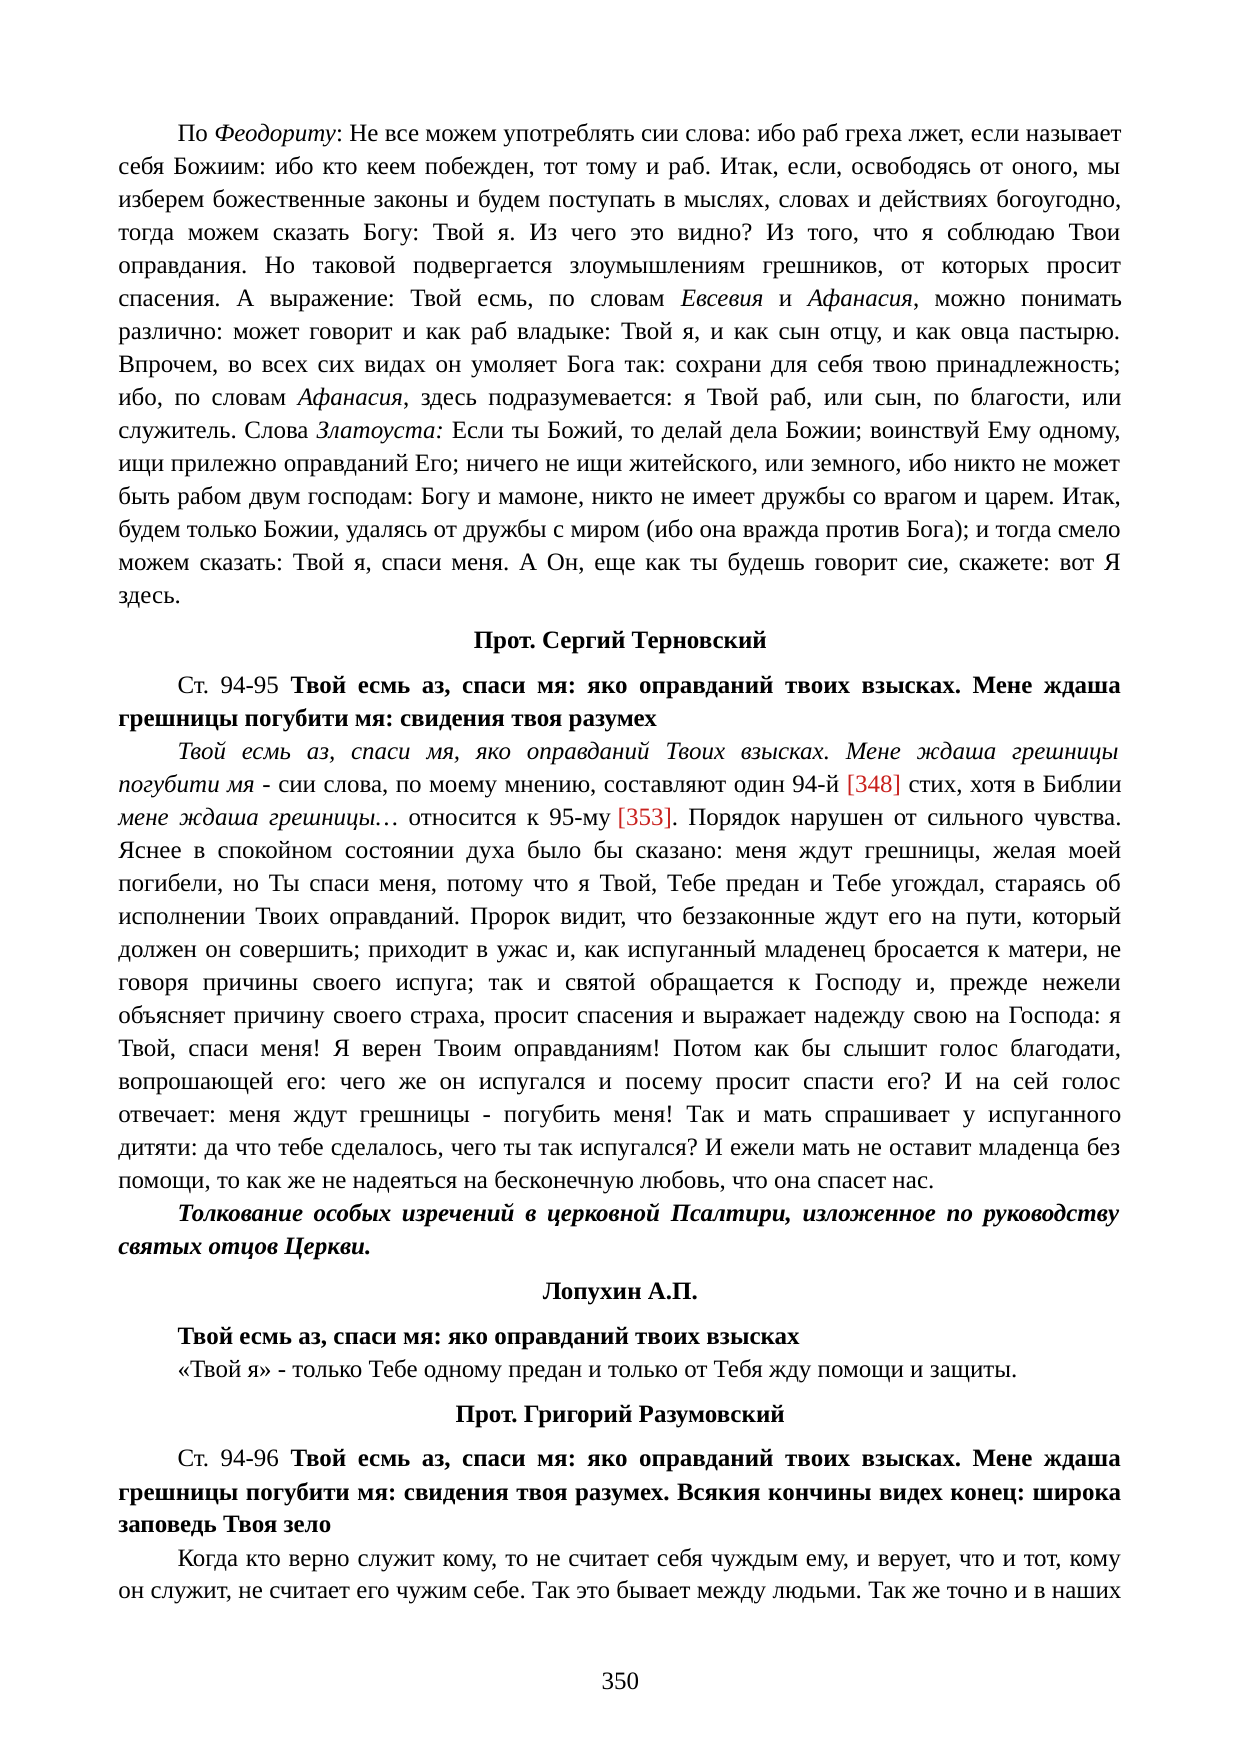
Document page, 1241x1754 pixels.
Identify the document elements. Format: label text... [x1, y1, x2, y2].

text Ст. 94-96 Твой есмь аз, спаси мя: яко оправданий твоих взысках. Мене ждаша грешницы погубити мя: свидения твоя разумех. Всякия кончины видех конец: широка заповедь Твоя зело [118, 1443, 1122, 1538]
subtitle Прот. Сергий Терновский [118, 625, 1122, 654]
text По Феодориту: Не все можем употреблять сии слова: ибо раб грехa лжет, если называет себя Божиим: ибо кто кеем побежден, тот тому и раб. Итак, если, освободясь от оного, мы изберем божественные законы и будем поступать в мыслях, словах и действиях богоугодно, тогда можем сказать Богу: Твой я. Из чего это видно? Из того, что я соблюдаю Твои оправдания. Но таковой подвергается злоумышлениям грешников, от которых просит спасения. А выражение: Твой есмь, по словам Евсевия и Афанасия, можно понимать различно: может говорит и как раб владыке: Твой я, и как сын отцу, и как овца пастырю. Впрочем, во всех сих видах он умоляет Бога так: сохрани для себя твою принадлежность; ибо, по словам Афанасия, здесь подразумевается: я Твой раб, или сын, по благости, или служитель. Слова Златоуста: Если ты Божий, то делай дела Божии; воинствуй Ему одному, ищи прилежно оправданий Его; ничего не ищи житейского, или земного, ибо никто не может быть рабом двум господам: Богу и мамоне, никто не имеет дружбы со врагом и царем. Итак, будем только Божии, удалясь от дружбы с миром (ибо она вражда против Бога); и тогда смело можем сказать: Твой я, спаси меня. А Он, еще как ты будешь говорит сие, скажете: вот Я здесь. [118, 118, 1122, 609]
text Когда кто верно служит кому, то не считает себя чуждым ему, и верует, что и тот, кому он служит, не считает его чужим себе. Так это бывает между людьми. Так же точно и в наших [118, 1543, 1122, 1604]
subtitle Прот. Григорий Разумовский [118, 1399, 1122, 1427]
text Твой есмь аз, спаси мя: яко оправданий твоих взысках [118, 1321, 1122, 1350]
text Толкование особых изречений в церковной Псалтири, изложенное по руководству святых отцов Церкви. [118, 1198, 1122, 1260]
text «Твой я» - только Тебе одному предан и только от Тебя жду помощи и защиты. [118, 1354, 1122, 1383]
subtitle Лопухин А.П. [118, 1276, 1122, 1305]
text Ст. 94-95 Твой есмь аз, спаси мя: яко оправданий твоих взысках. Мене ждаша грешницы погубити мя: свидения твоя разумех [118, 670, 1122, 732]
text Твой есмь аз, спаси мя, яко оправданий Твоих взысках. Мене ждаша грешницы погубити мя - сии слова, по моему мнению, составляют один 94-й [348] стих, хотя в Библии мене ждаша грешницы… относится к 95-му [353]. Порядок нарушен от сильного чувства. Яснее в спокойном состоянии духа было бы сказано: меня ждут грешницы, желая моей погибели, но Ты спаси меня, потому что я Твой, Тебе предан и Тебе угождал, стараясь об исполнении Твоих оправданий. Пророк видит, что беззаконные ждут его на пути, который должен он совершить; приходит в ужас и, как испуганный младенец бросается к матери, не говоря причины своего испуга; так и святой обращается к Господу и, прежде нежели объясняет причину своего страха, просит спасения и выражает надежду свою на Господа: я Твой, спаси меня! Я верен Твоим оправданиям! Потом как бы слышит голос благодати, вопрошающей его: чего же он испугался и посему просит спасти его? И на сей голос отвечает: меня ждут грешницы - погубить меня! Так и мать спрашивает у испуганного дитяти: да что тебе сделалось, чего ты так испугался? И ежели мать не оставит младенца без помощи, то как же не надеяться на бесконечную любовь, что она спасет нас. [118, 736, 1122, 1194]
